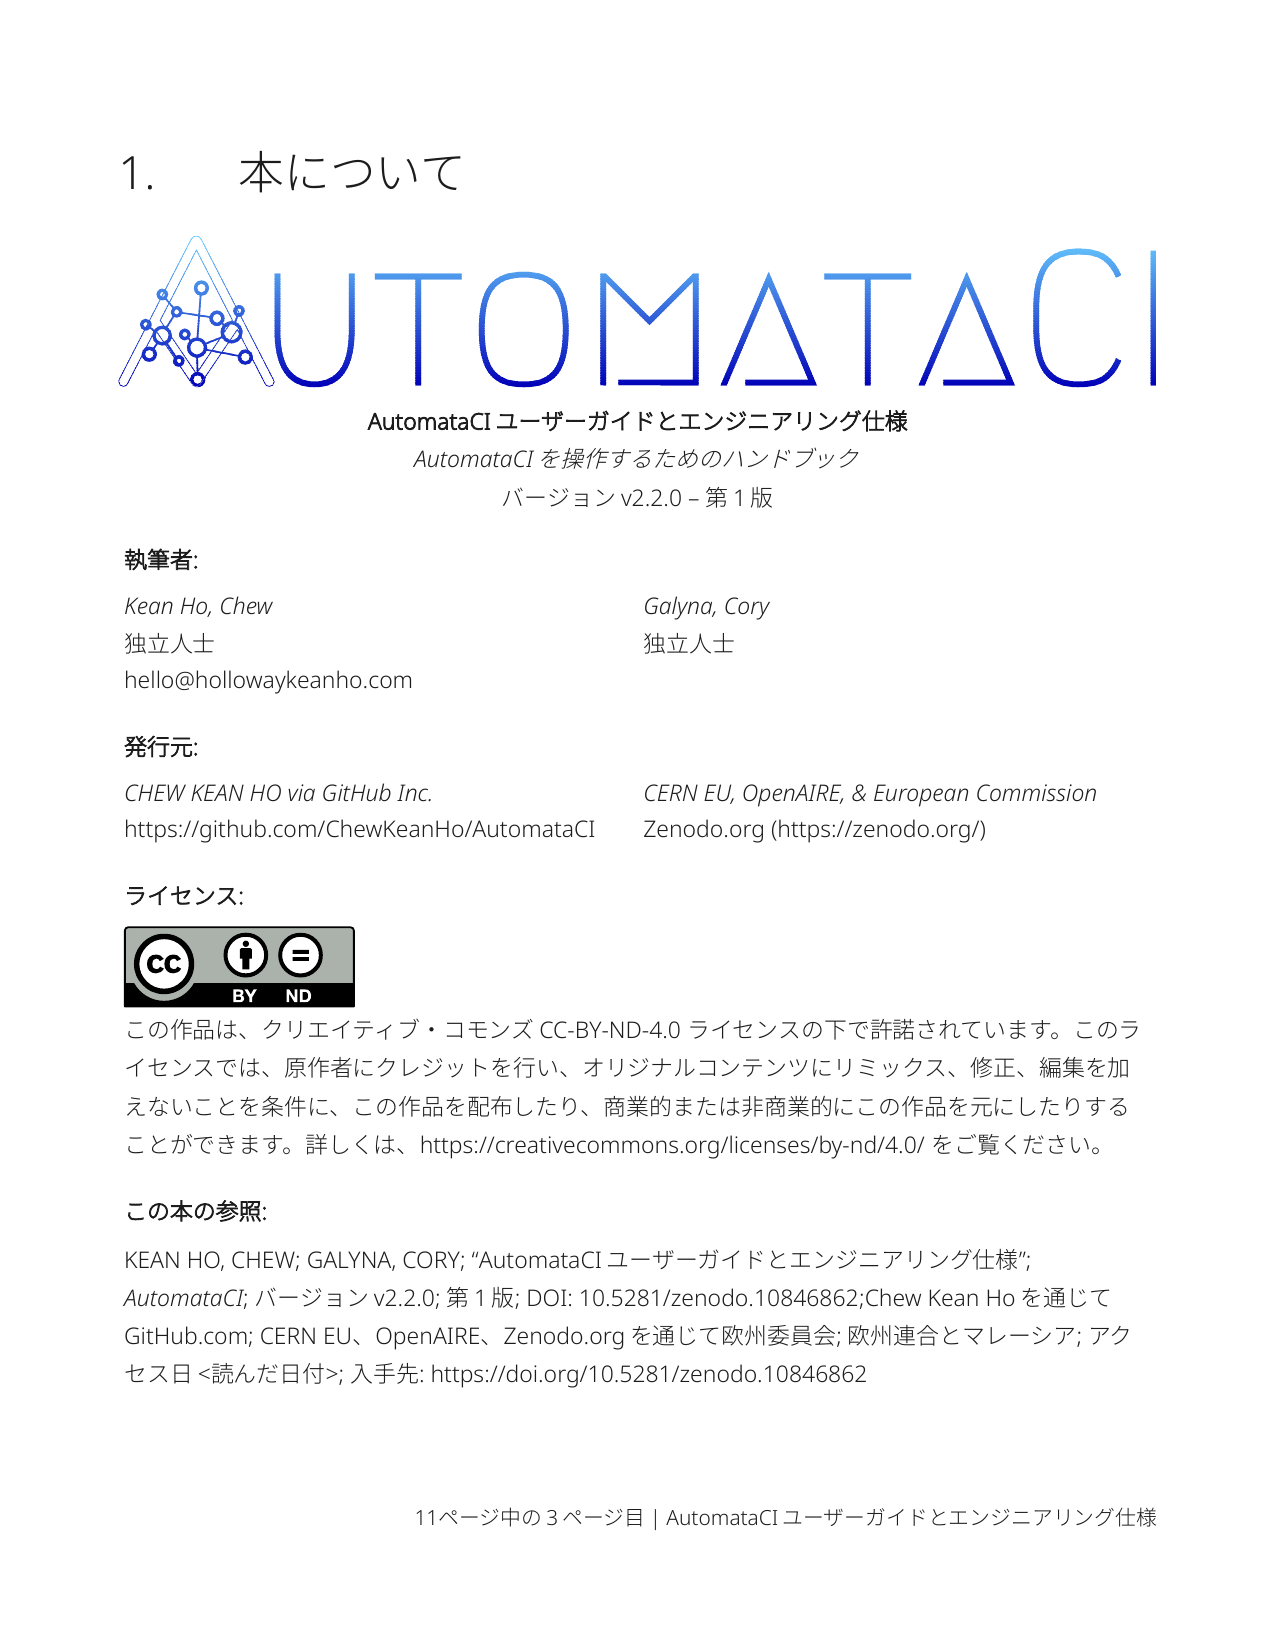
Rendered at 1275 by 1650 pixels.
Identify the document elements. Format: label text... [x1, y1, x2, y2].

table_cell CERN EU, OpenAIRE, & European Commission Zenodo.org (https://zenodo.org/) [638, 772, 1157, 854]
text バージョン v2.2.0 – 第1版 [118, 480, 1157, 513]
table_cell この本の参照: [118, 1187, 1157, 1236]
table_cell [118, 1169, 1157, 1187]
text AutomataCIを操作するためのハンドブック [118, 441, 1157, 475]
table_cell Galyna, Cory 独立人士 [638, 585, 1157, 705]
text AutomataCIユーザーガイドとエンジニアリング仕様 [118, 403, 1157, 436]
table_header [118, 518, 1157, 536]
table_cell 発行元: [118, 723, 1157, 772]
subtitle 本について [118, 136, 1157, 203]
table_cell ライセンス: [118, 872, 1157, 921]
table_cell KEAN HO, CHEW; GALYNA, CORY; “AutomataCIユーザーガイドとエンジニアリング仕様”; AutomataCI; バージョン v2.2.0; 第1版; DOI: 10.5281/zenodo.10846862;Chew Kean Hoを通じてGitHub.com; CERN EU、OpenAIRE、Zenodo.orgを通じて欧州委員会; 欧州連合とマレーシア; アクセス日 <読んだ日付>; 入手先: https://doi.org/10.5281/zenodo.10846862 [118, 1236, 1157, 1399]
table_cell この作品は、クリエイティブ・コモンズ CC-BY-ND-4.0 ライセンスの下で許諾されています。このライセンスでは、原作者にクレジットを行い、オリジナルコンテンツにリミックス、修正、編集を加えないことを条件に、この作品を配布したり、商業的または非商業的にこの作品を元にしたりすることができます。詳しくは、https://creativecommons.org/licenses/by-nd/4.0/ をご覧ください。 [118, 921, 1157, 1169]
table_cell Kean Ho, Chew 独立人士 hello@hollowaykeanho.com [118, 585, 637, 705]
table_cell [118, 854, 1157, 872]
table_cell [118, 705, 1157, 723]
table_cell 執筆者: [118, 536, 1157, 584]
table_cell CHEW KEAN HO via GitHub Inc. https://github.com/ChewKeanHo/AutomataCI [118, 772, 637, 854]
